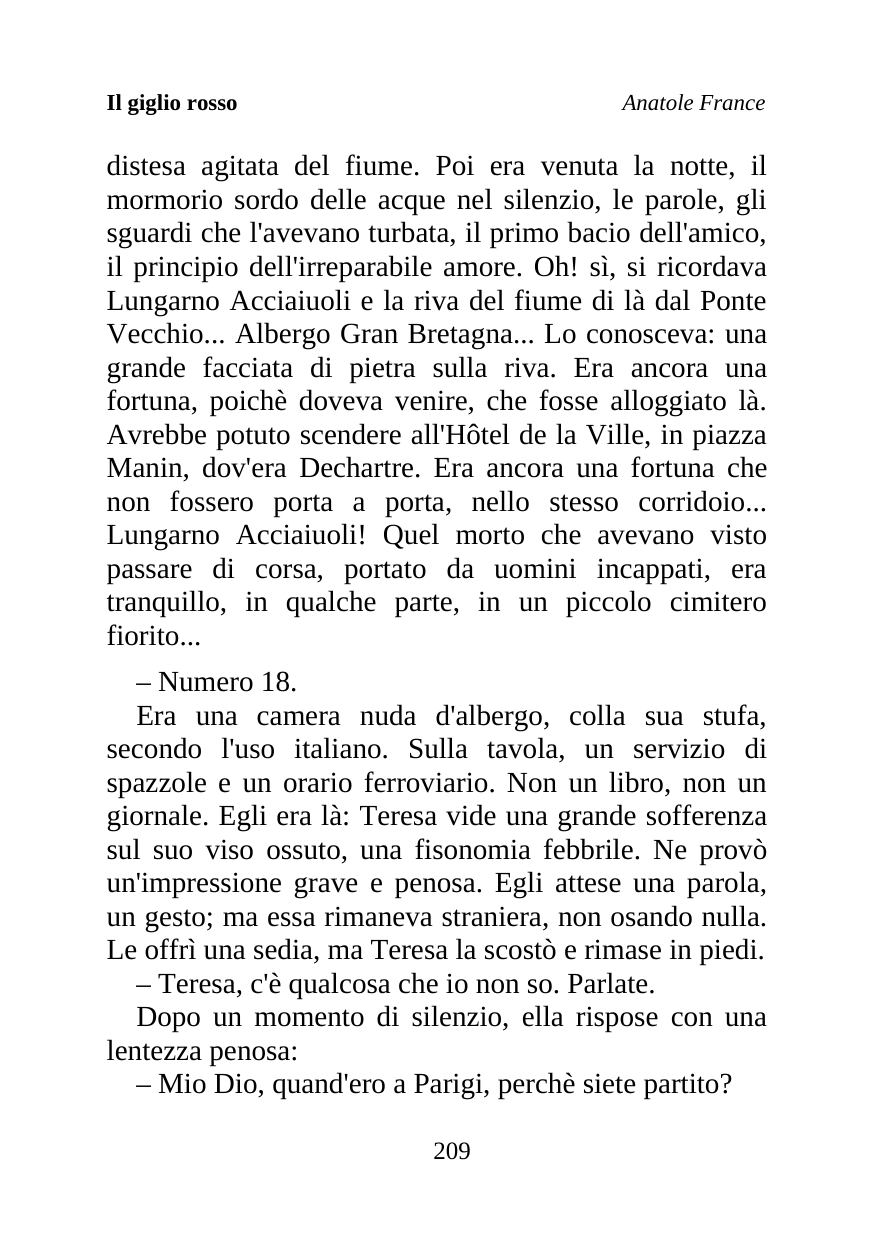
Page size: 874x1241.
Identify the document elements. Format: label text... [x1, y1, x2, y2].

text – Numero 18. [106, 664, 768, 698]
text distesa agitata del fiume. Poi era venuta la notte, il mormorio sordo delle acque nel silenzio, le parole, gli sguardi che l'avevano turbata, il primo bacio dell'amico, il principio dell'irreparabile amore. Oh! sì, si ricordava Lungarno Acciaiuoli e la riva del fiume di là dal Ponte Vecchio... Albergo Gran Bretagna... Lo conosceva: una grande facciata di pietra sulla riva. Era ancora una fortuna, poichè doveva venire, che fosse alloggiato là. Avrebbe potuto scendere all'Hôtel de la Ville, in piazza Manin, dov'era Dechartre. Era ancora una fortuna che non fossero porta a porta, nello stesso corridoio... Lungarno Acciaiuoli! Quel morto che avevano visto passare di corsa, portato da uomini incappati, era tranquillo, in qualche parte, in un piccolo cimitero fiorito... [106, 148, 768, 652]
text – Mio Dio, quand'ero a Parigi, perchè siete partito? [106, 1067, 768, 1100]
text Dopo un momento di silenzio, ella rispose con una lentezza penosa: [106, 999, 768, 1067]
text Era una camera nuda d'albergo, colla sua stufa, secondo l'uso italiano. Sulla tavola, un servizio di spazzole e un orario ferroviario. Non un libro, non un giornale. Egli era là: Teresa vide una grande sofferenza sul suo viso ossuto, una fisonomia febbrile. Ne provò un'impressione grave e penosa. Egli attese una parola, un gesto; ma essa rimaneva straniera, non osando nulla. Le offrì una sedia, ma Teresa la scostò e rimase in piedi. [106, 698, 768, 966]
text – Teresa, c'è qualcosa che io non so. Parlate. [106, 966, 768, 999]
